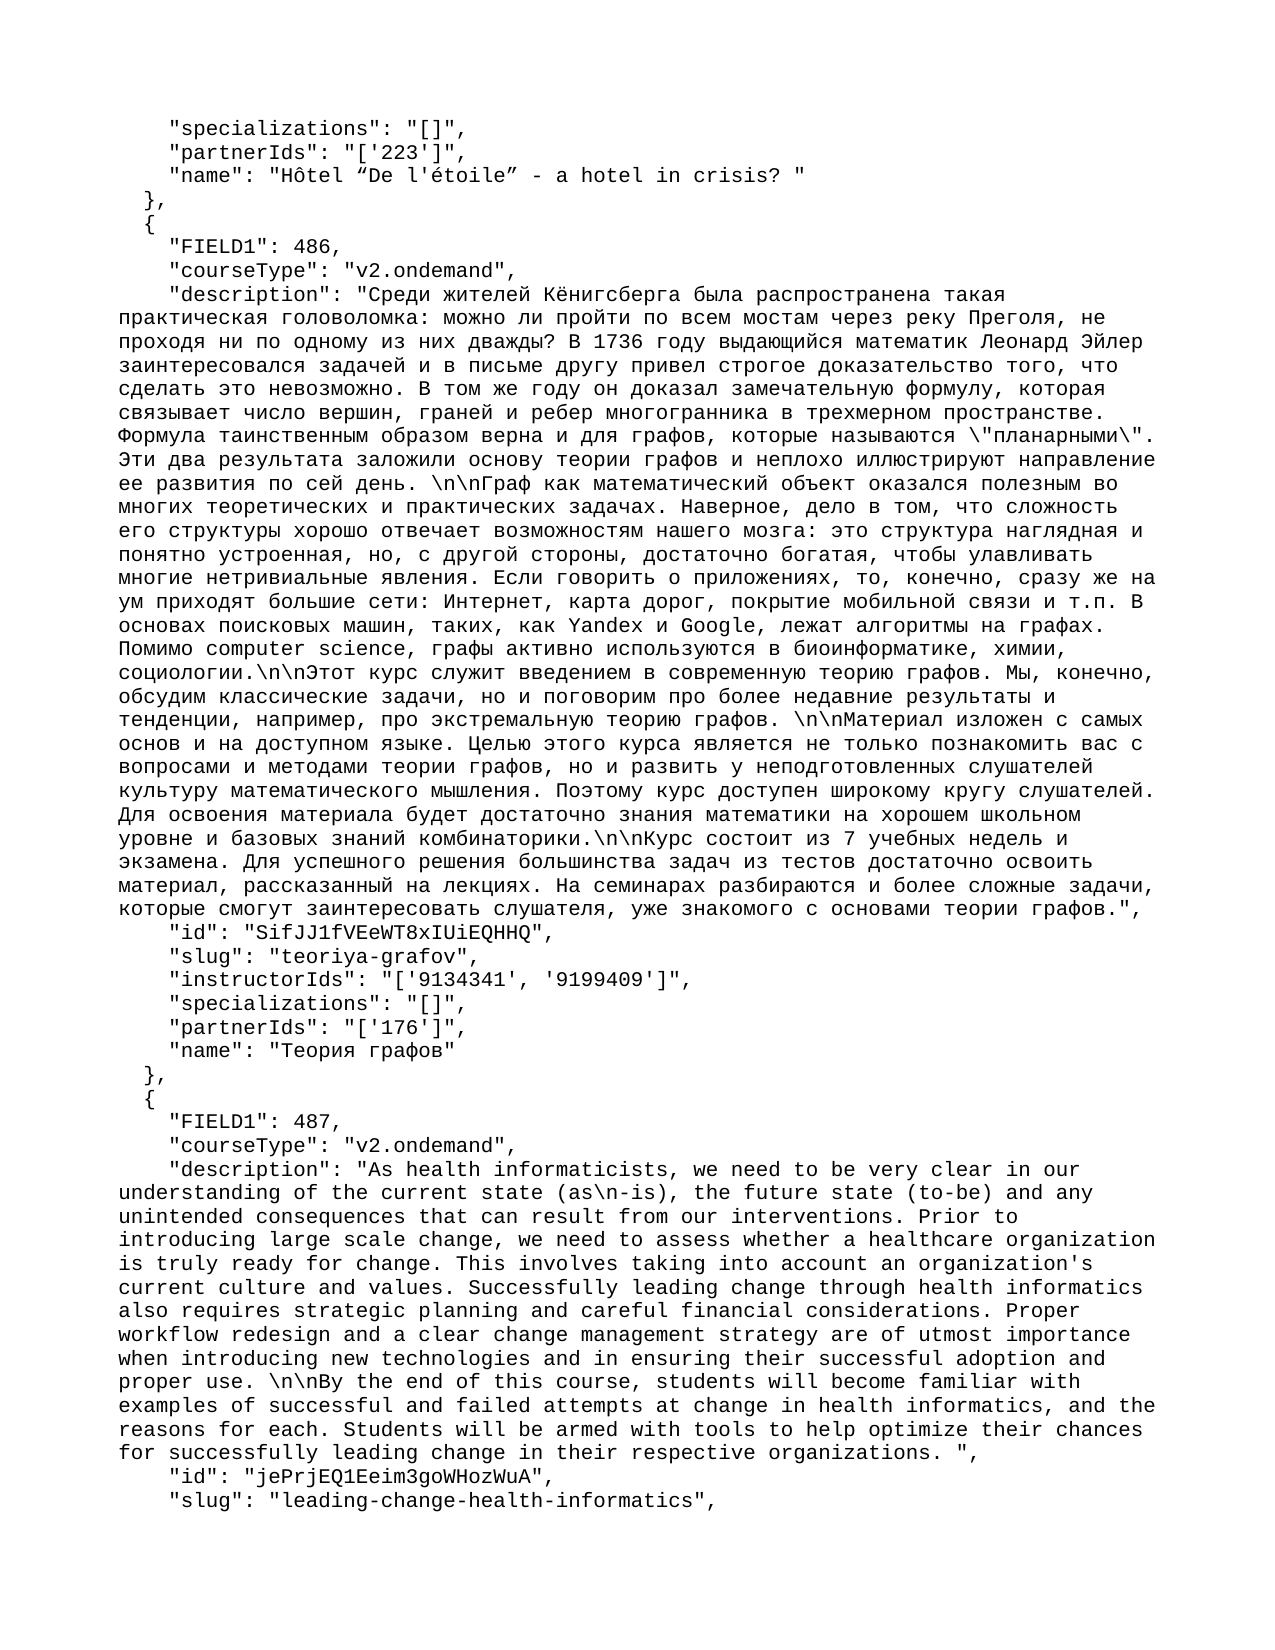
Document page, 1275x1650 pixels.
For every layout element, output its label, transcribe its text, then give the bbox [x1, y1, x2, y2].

text "slug": "teoriya-grafov", [118, 946, 1157, 969]
text }, [118, 189, 1157, 213]
text "courseType": "v2.ondemand", [118, 1135, 1157, 1158]
text "instructorIds": "['9134341', '9199409']", [118, 969, 1157, 993]
text { [118, 1088, 1157, 1111]
text "description": "As health informaticists, we need to be very clear in our understanding of the current state (as\n-is), the future state (to-be) and any unintended consequences that can result from our interventions. Prior to introducing large scale change, we need to assess whether a healthcare organization is truly ready for change. This involves taking into account an organization's current culture and values. Successfully leading change through health informatics also requires strategic planning and careful financial considerations. Proper workflow redesign and a clear change management strategy are of utmost importance when introducing new technologies and in ensuring their successful adoption and proper use. \n\nBy the end of this course, students will become familiar with examples of successful and failed attempts at change in health informatics, and the reasons for each. Students will be armed with tools to help optimize their chances for successfully leading change in their respective organizations. ", [118, 1158, 1157, 1466]
text "FIELD1": 486, [118, 236, 1157, 260]
text "specializations": "[]", [118, 993, 1157, 1017]
text "courseType": "v2.ondemand", [118, 260, 1157, 284]
text "description": "Среди жителей Кёнигсберга была распространена такая практическая головоломка: можно ли пройти по всем мостам через реку Преголя, не проходя ни по одному из них дважды? В 1736 году выдающийся математик Леонард Эйлер заинтересовался задачей и в письме другу привел строгое доказательство того, что сделать это невозможно. В том же году он доказал замечательную формулу, которая связывает число вершин, граней и ребер многогранника в трехмерном пространстве. Формула таинственным образом верна и для графов, которые называются \"планарными\". Эти два результата заложили основу теории графов и неплохо иллюстрируют направление ее развития по сей день. \n\nГраф как математический объект оказался полезным во многих теоретических и практических задачах. Наверное, дело в том, что сложность его структуры хорошо отвечает возможностям нашего мозга: это структура наглядная и понятно устроенная, но, с другой стороны, достаточно богатая, чтобы улавливать многие нетривиальные явления. Если говорить о приложениях, то, конечно, сразу же на ум приходят большие сети: Интернет, карта дорог, покрытие мобильной связи и т.п. В основах поисковых машин, таких, как Yandex и Google, лежат алгоритмы на графах. Помимо computer science, графы активно используются в биоинформатике, химии, социологии.\n\nЭтот курс служит введением в современную теорию графов. Мы, конечно, обсудим классические задачи, но и поговорим про более недавние результаты и тенденции, например, про экстремальную теорию графов. \n\nМатериал изложен с самых основ и на доступном языке. Целью этого курса является не только познакомить вас с вопросами и методами теории графов, но и развить у неподготовленных слушателей культуру математического мышления. Поэтому курс доступен широкому кругу слушателей. Для освоения материала будет достаточно знания математики на хорошем школьном уровне и базовых знаний комбинаторики.\n\nКурс состоит из 7 учебных недель и экзамена. Для успешного решения большинства задач из тестов достаточно освоить материал, рассказанный на лекциях. На семинарах разбираются и более сложные задачи, которые смогут заинтересовать слушателя, уже знакомого с основами теории графов.", [118, 284, 1157, 922]
text "name": "Теория графов" [118, 1040, 1157, 1064]
text "id": "jePrjEQ1Eeim3goWHozWuA", [118, 1466, 1157, 1489]
text "partnerIds": "['223']", [118, 142, 1157, 165]
text "id": "SifJJ1fVEeWT8xIUiEQHHQ", [118, 922, 1157, 946]
text "FIELD1": 487, [118, 1111, 1157, 1135]
text "partnerIds": "['176']", [118, 1017, 1157, 1040]
text "specializations": "[]", [118, 118, 1157, 142]
text "slug": "leading-change-health-informatics", [118, 1489, 1157, 1513]
text }, [118, 1064, 1157, 1088]
text { [118, 213, 1157, 236]
text "name": "Hôtel “De l'étoile” - a hotel in crisis? " [118, 165, 1157, 189]
